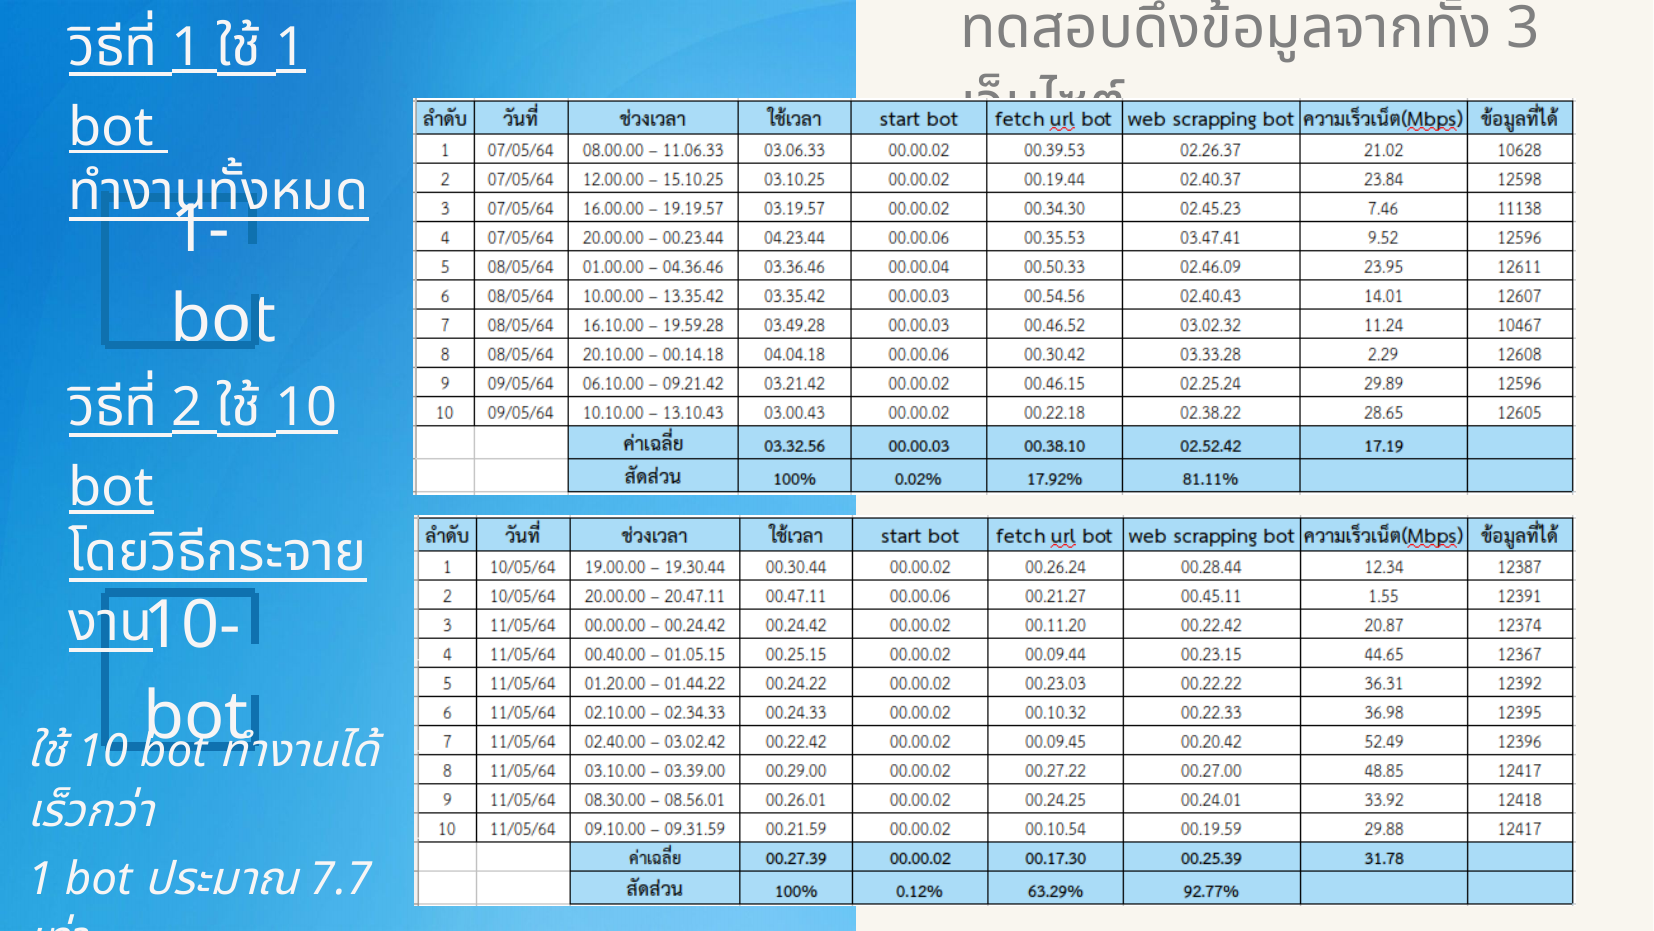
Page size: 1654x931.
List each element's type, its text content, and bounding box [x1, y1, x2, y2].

title วิธีที่ 1 ใช้ 1 bot ทำงานทั้งหมด [68, 41, 385, 198]
title ใช้ 10 bot ทำงานได้เร็วกว่า 1 bot ประมาณ 7.7 เท่า [27, 789, 415, 931]
title 1-bot [170, 230, 306, 311]
title 10-bot [143, 626, 291, 708]
title ทดสอบดึงข้อมูลจากทั้ง 3 เว็บไซต์ [960, 0, 1632, 144]
title วิธีที่ 2 ใช้ 10 bot โดยวิธีกระจายงาน [68, 437, 402, 593]
picture [0, 0, 1654, 931]
